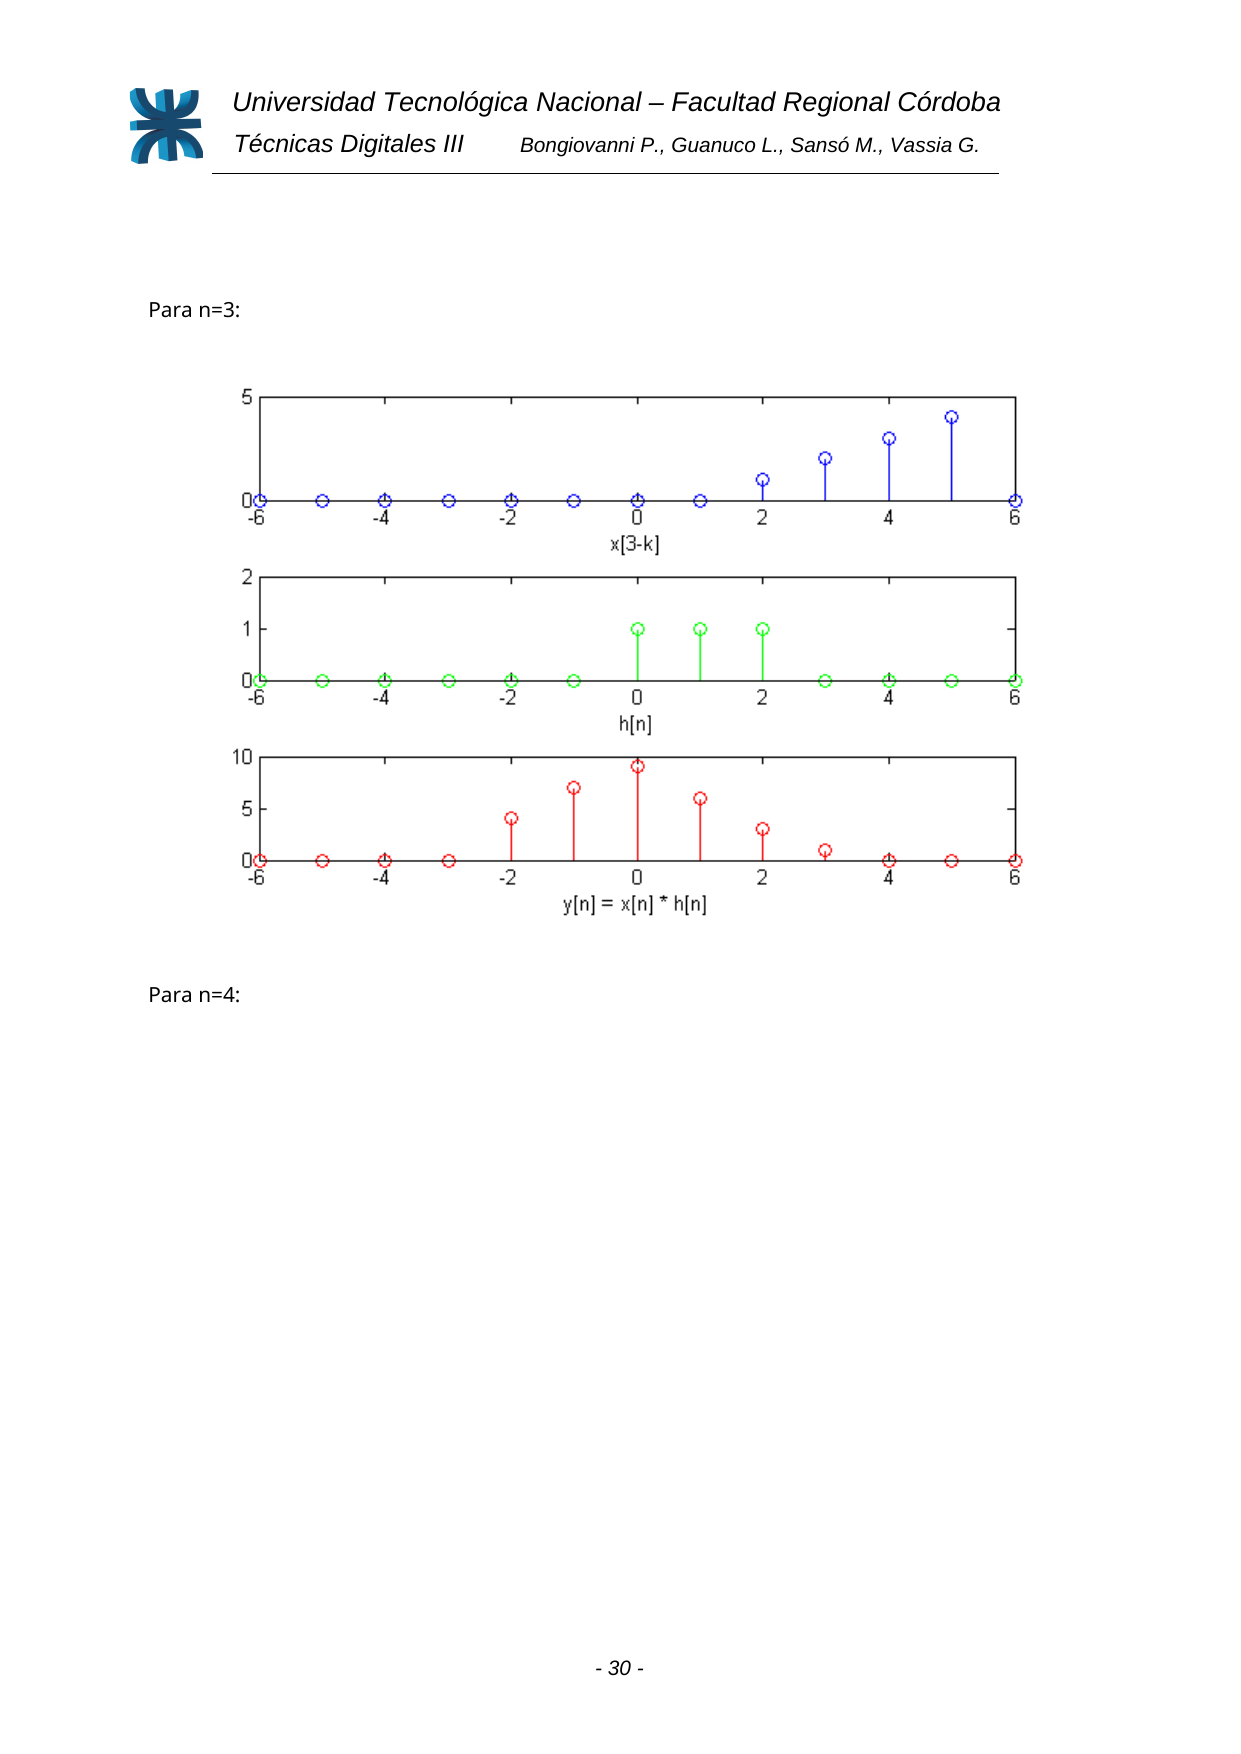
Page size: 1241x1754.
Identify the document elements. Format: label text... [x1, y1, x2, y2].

picture [129, 88, 203, 164]
picture [133, 352, 1108, 952]
text Para n=3: [148, 295, 1122, 324]
text Para n=4: [148, 980, 1122, 1008]
